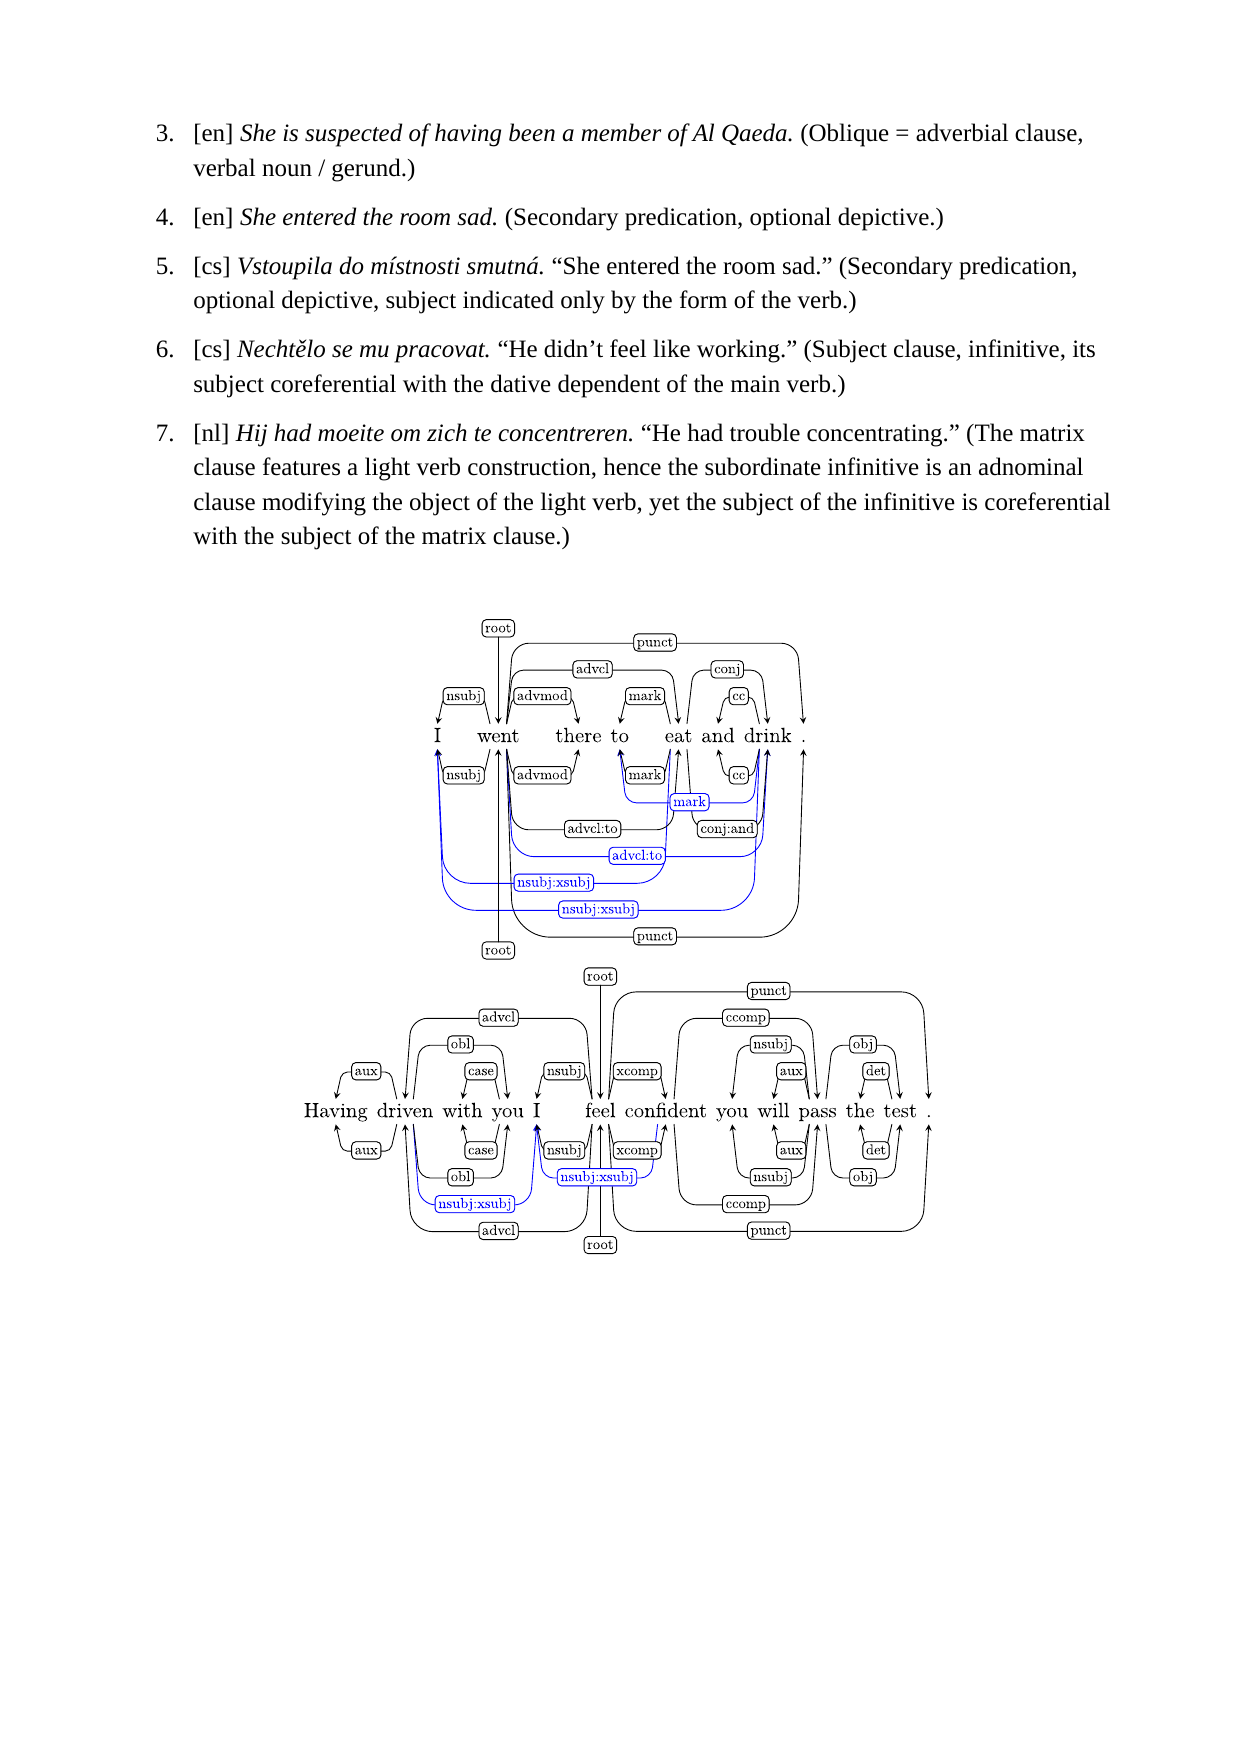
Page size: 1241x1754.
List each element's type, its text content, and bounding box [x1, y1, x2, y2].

list [nl] Hij had moeite om zich te concentreren. “He had trouble concentrating.” (The matrix clause features a light verb construction, hence the subordinate infinitive is an adnominal clause modifying the object of the light verb, yet the subject of the infinitive is coreferential with the subject of the matrix clause.) [156, 418, 1122, 550]
list [cs] Nechtělo se mu pracovat. “He didn’t feel like working.” (Subject clause, infinitive, its subject coreferential with the dative dependent of the main verb.) [156, 334, 1122, 397]
list [cs] Vstoupila do místnosti smutná. “She entered the room sad.” (Secondary predication, optional depictive, subject indicated only by the form of the verb.) [156, 251, 1122, 314]
list [en] She entered the room sad. (Secondary predication, optional depictive.) [156, 202, 1122, 230]
list [en] She is suspected of having been a member of Al Qaeda. (Oblique = adverbial clause, verbal noun / gerund.) [156, 118, 1122, 181]
